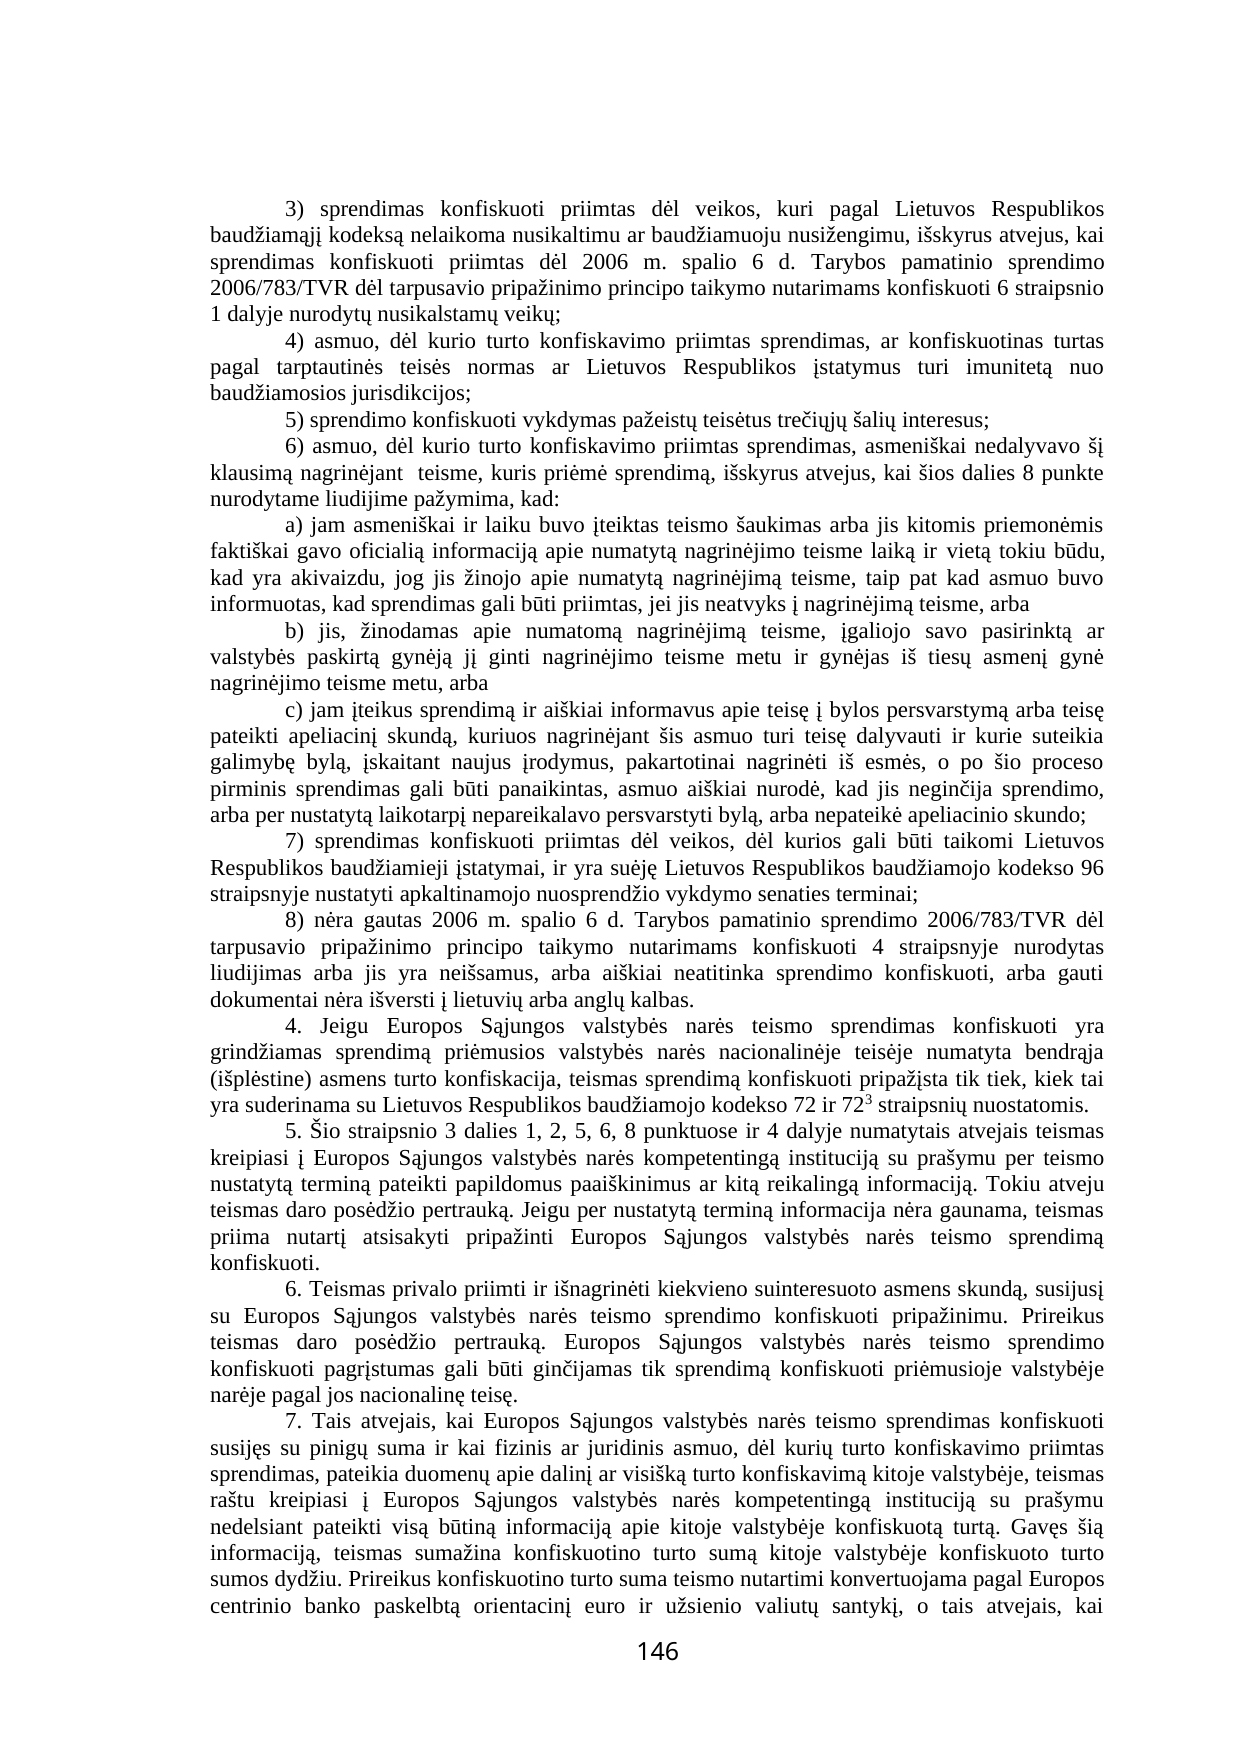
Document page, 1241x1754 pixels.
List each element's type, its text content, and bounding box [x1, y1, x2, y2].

text 5. Šio straipsnio 3 dalies 1, 2, 5, 6, 8 punktuose ir 4 dalyje numatytais atvejais teismas kreipiasi į Europos Sąjungos valstybės narės kompetentingą instituciją su prašymu per teismo nustatytą terminą pateikti papildomus paaiškinimus ar kitą reikalingą informaciją. Tokiu atveju teismas daro posėdžio pertrauką. Jeigu per nustatytą terminą informacija nėra gaunama, teismas priima nutartį atsisakyti pripažinti Europos Sąjungos valstybės narės teismo sprendimą konfiskuoti. [210, 1117, 1106, 1276]
text b) jis, žinodamas apie numatomą nagrinėjimą teisme, įgaliojo savo pasirinktą ar valstybės paskirtą gynėją jį ginti nagrinėjimo teisme metu ir gynėjas iš tiesų asmenį gynė nagrinėjimo teisme metu, arba [210, 617, 1106, 696]
text 7. Tais atvejais, kai Europos Sąjungos valstybės narės teismo sprendimas konfiskuoti susijęs su pinigų suma ir kai fizinis ar juridinis asmuo, dėl kurių turto konfiskavimo priimtas sprendimas, pateikia duomenų apie dalinį ar visišką turto konfiskavimą kitoje valstybėje, teismas raštu kreipiasi į Europos Sąjungos valstybės narės kompetentingą instituciją su prašymu nedelsiant pateikti visą būtiną informaciją apie kitoje valstybėje konfiskuotą turtą. Gavęs šią informaciją, teismas sumažina konfiskuotino turto sumą kitoje valstybėje konfiskuoto turto sumos dydžiu. Prireikus konfiskuotino turto suma teismo nutartimi konvertuojama pagal Europos centrinio banko paskelbtą orientacinį euro ir užsienio valiutų santykį, o tais atvejais, kai [210, 1407, 1106, 1618]
text c) jam įteikus sprendimą ir aiškiai informavus apie teisę į bylos persvarstymą arba teisę pateikti apeliacinį skundą, kuriuos nagrinėjant šis asmuo turi teisę dalyvauti ir kurie suteikia galimybę bylą, įskaitant naujus įrodymus, pakartotinai nagrinėti iš esmės, o po šio proceso pirminis sprendimas gali būti panaikintas, asmuo aiškiai nurodė, kad jis neginčija sprendimo, arba per nustatytą laikotarpį nepareikalavo persvarstyti bylą, arba nepateikė apeliacinio skundo; [210, 696, 1106, 827]
text 8) nėra gautas 2006 m. spalio 6 d. Tarybos pamatinio sprendimo 2006/783/TVR dėl tarpusavio pripažinimo principo taikymo nutarimams konfiskuoti 4 straipsnyje nurodytas liudijimas arba jis yra neišsamus, arba aiškiai neatitinka sprendimo konfiskuoti, arba gauti dokumentai nėra išversti į lietuvių arba anglų kalbas. [210, 907, 1106, 1012]
text a) jam asmeniškai ir laiku buvo įteiktas teismo šaukimas arba jis kitomis priemonėmis faktiškai gavo oficialią informaciją apie numatytą nagrinėjimo teisme laiką ir vietą tokiu būdu, kad yra akivaizdu, jog jis žinojo apie numatytą nagrinėjimą teisme, taip pat kad asmuo buvo informuotas, kad sprendimas gali būti priimtas, jei jis neatvyks į nagrinėjimą teisme, arba [210, 511, 1106, 617]
text 6) asmuo, dėl kurio turto konfiskavimo priimtas sprendimas, asmeniškai nedalyvavo šį klausimą nagrinėjant teisme, kuris priėmė sprendimą, išskyrus atvejus, kai šios dalies 8 punkte nurodytame liudijime pažymima, kad: [210, 432, 1106, 511]
text 4. Jeigu Europos Sąjungos valstybės narės teismo sprendimas konfiskuoti yra grindžiamas sprendimą priėmusios valstybės narės nacionalinėje teisėje numatyta bendrąja (išplėstine) asmens turto konfiskacija, teismas sprendimą konfiskuoti pripažįsta tik tiek, kiek tai yra suderinama su Lietuvos Respublikos baudžiamojo kodekso 72 ir 723 straipsnių nuostatomis. [210, 1012, 1106, 1117]
text 4) asmuo, dėl kurio turto konfiskavimo priimtas sprendimas, ar konfiskuotinas turtas pagal tarptautinės teisės normas ar Lietuvos Respublikos įstatymus turi imunitetą nuo baudžiamosios jurisdikcijos; [210, 327, 1106, 406]
text 7) sprendimas konfiskuoti priimtas dėl veikos, dėl kurios gali būti taikomi Lietuvos Respublikos baudžiamieji įstatymai, ir yra suėję Lietuvos Respublikos baudžiamojo kodekso 96 straipsnyje nustatyti apkaltinamojo nuosprendžio vykdymo senaties terminai; [210, 827, 1106, 907]
text 3) sprendimas konfiskuoti priimtas dėl veikos, kuri pagal Lietuvos Respublikos baudžiamąjį kodeksą nelaikoma nusikaltimu ar baudžiamuoju nusižengimu, išskyrus atvejus, kai sprendimas konfiskuoti priimtas dėl 2006 m. spalio 6 d. Tarybos pamatinio sprendimo 2006/783/TVR dėl tarpusavio pripažinimo principo taikymo nutarimams konfiskuoti 6 straipsnio 1 dalyje nurodytų nusikalstamų veikų; [210, 195, 1106, 327]
text 5) sprendimo konfiskuoti vykdymas pažeistų teisėtus trečiųjų šalių interesus; [210, 406, 1106, 432]
text 6. Teismas privalo priimti ir išnagrinėti kiekvieno suinteresuoto asmens skundą, susijusį su Europos Sąjungos valstybės narės teismo sprendimo konfiskuoti pripažinimu. Prireikus teismas daro posėdžio pertrauką. Europos Sąjungos valstybės narės teismo sprendimo konfiskuoti pagrįstumas gali būti ginčijamas tik sprendimą konfiskuoti priėmusioje valstybėje narėje pagal jos nacionalinę teisę. [210, 1276, 1106, 1407]
